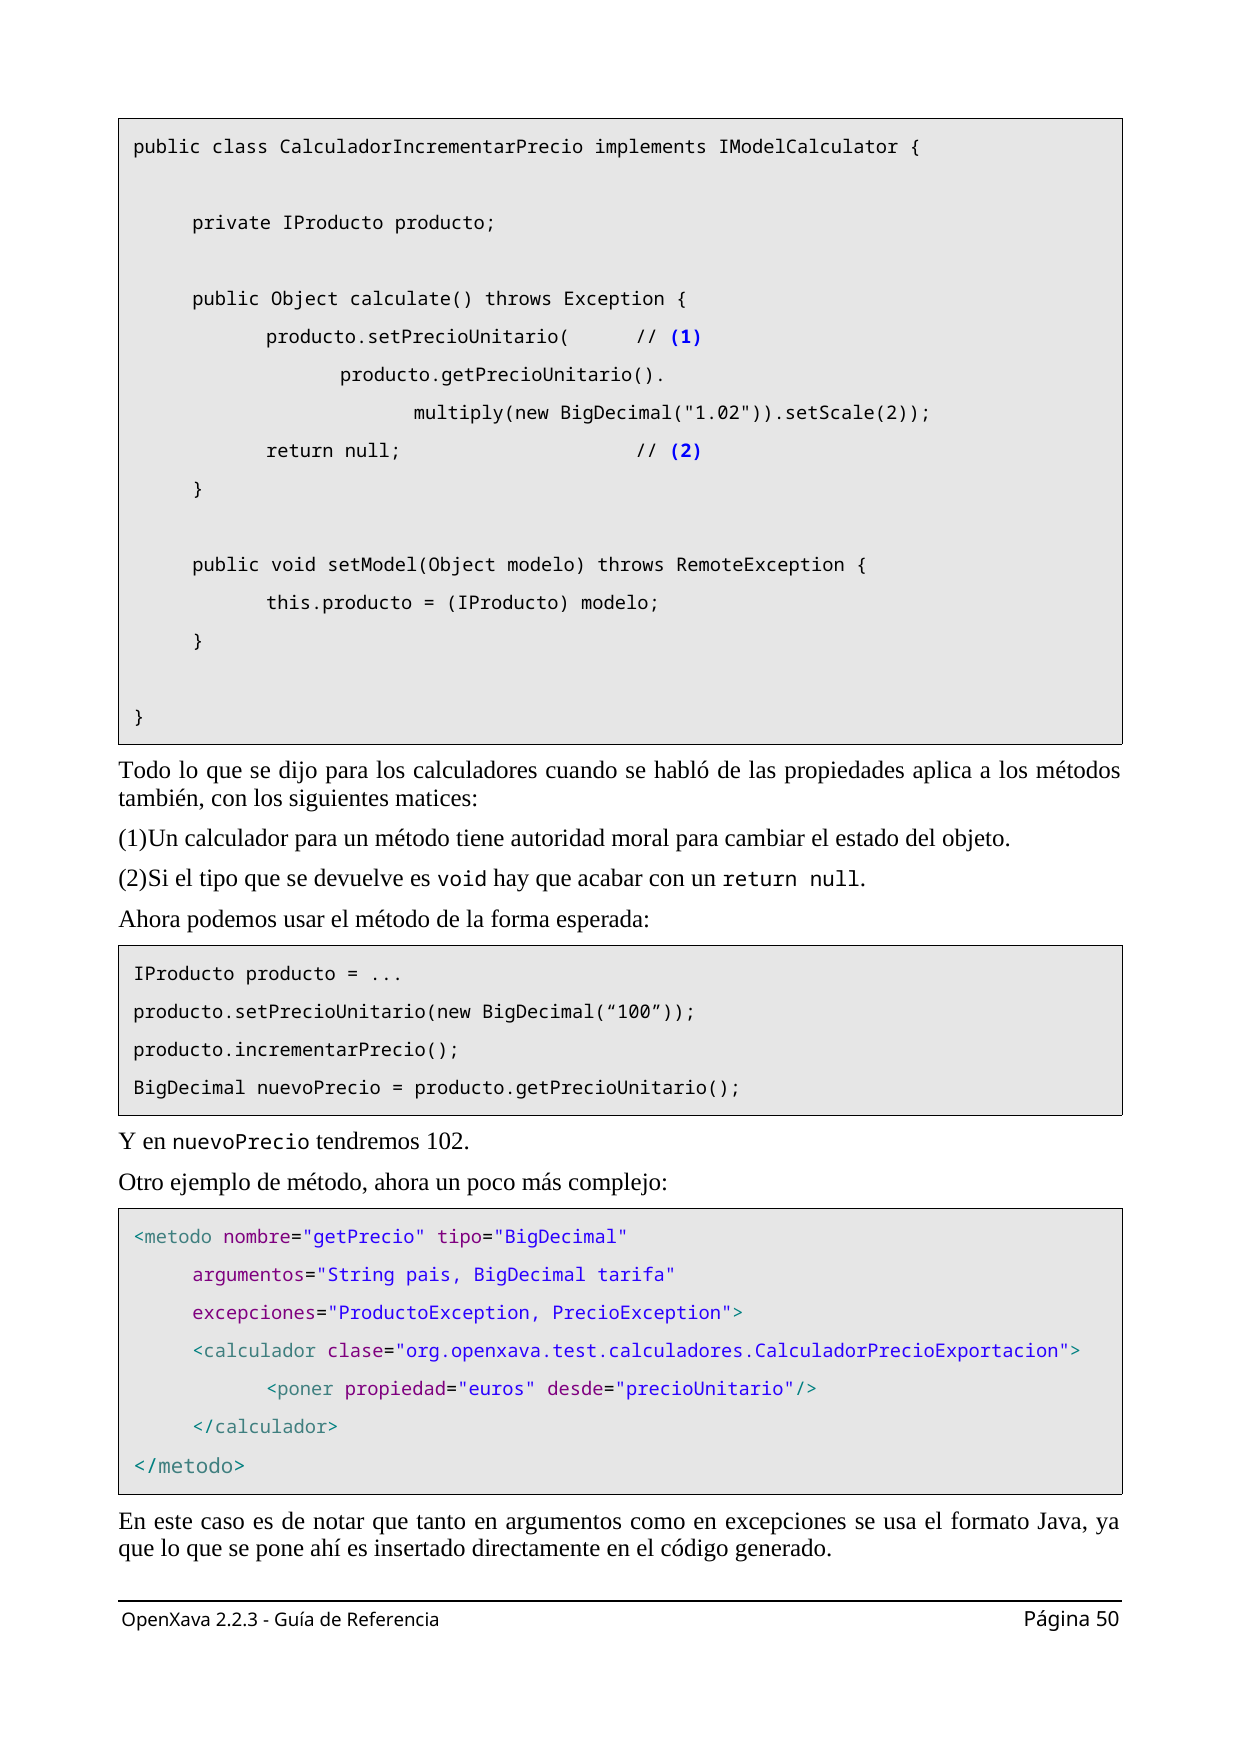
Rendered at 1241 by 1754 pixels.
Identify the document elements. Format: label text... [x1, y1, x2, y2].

text this.producto = (IProducto) modelo; [119, 574, 1122, 612]
text excepciones="ProductoException, PrecioException"> [119, 1284, 1122, 1322]
text <poner propiedad="euros" desde="precioUnitario"/> [119, 1360, 1122, 1398]
text Y en nuevoPrecio tendremos 102. [118, 1127, 1122, 1155]
text producto.getPrecioUnitario(). [119, 346, 1122, 384]
text </calculador> [119, 1398, 1122, 1436]
text } [119, 688, 1122, 744]
text argumentos="String pais, BigDecimal tarifa" [119, 1246, 1122, 1284]
text <metodo nombre="getPrecio" tipo="BigDecimal" [119, 1209, 1122, 1246]
text BigDecimal nuevoPrecio = producto.getPrecioUnitario(); [119, 1059, 1122, 1115]
text public void setModel(Object modelo) throws RemoteException { [119, 536, 1122, 574]
text public class CalculadorIncrementarPrecio implements IModelCalculator { [119, 119, 1122, 156]
text Otro ejemplo de método, ahora un poco más complejo: [118, 1168, 1122, 1196]
text return null; // (2) [119, 422, 1122, 460]
text En este caso es de notar que tanto en argumentos como en excepciones se usa el formato Java, ya que lo que se pone ahí es insertado directamente en el código generado. [118, 1507, 1122, 1562]
text <calculador clase="org.openxava.test.calculadores.CalculadorPrecioExportacion"> [119, 1322, 1122, 1360]
text } [119, 612, 1122, 650]
text producto.setPrecioUnitario( // (1) [119, 308, 1122, 346]
text producto.incrementarPrecio(); [119, 1021, 1122, 1059]
text public Object calculate() throws Exception { [119, 270, 1122, 308]
text Todo lo que se dijo para los calculadores cuando se habló de las propiedades aplica a los métodos también, con los siguientes matices: [118, 756, 1122, 812]
text } [119, 460, 1122, 498]
text Ahora podemos usar el método de la forma esperada: [118, 905, 1122, 933]
text </metodo> [119, 1436, 1122, 1494]
list Si el tipo que se devuelve es void hay que acabar con un return null. [118, 864, 1122, 893]
text private IProducto producto; [119, 194, 1122, 232]
text producto.setPrecioUnitario(new BigDecimal(“100”)); [119, 983, 1122, 1021]
text IProducto producto = ... [119, 946, 1122, 983]
text multiply(new BigDecimal("1.02")).setScale(2)); [119, 384, 1122, 422]
list Un calculador para un método tiene autoridad moral para cambiar el estado del objeto. [118, 824, 1122, 852]
